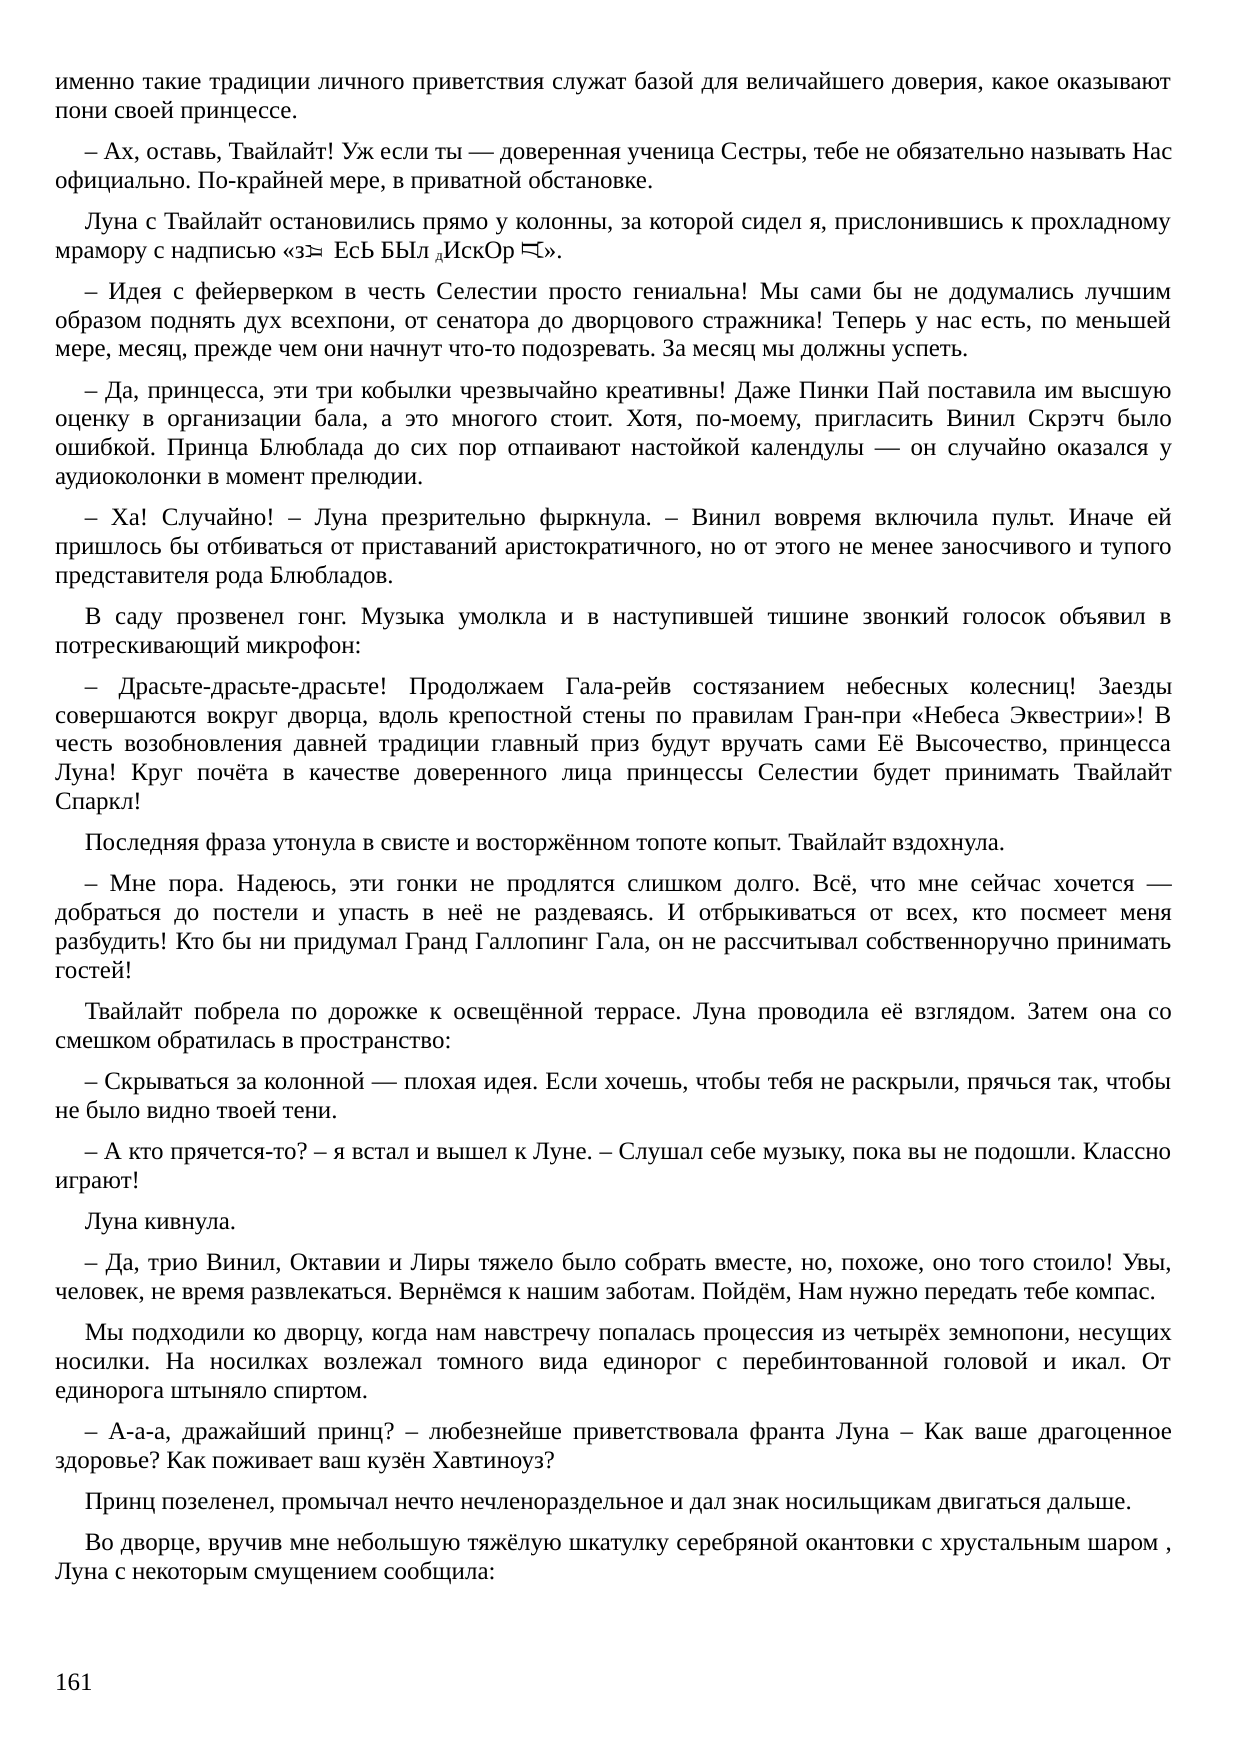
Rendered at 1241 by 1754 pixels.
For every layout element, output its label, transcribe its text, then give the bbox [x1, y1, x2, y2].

text – Да, принцесса, эти три кобылки чрезвычайно креативны! Даже Пинки Пай поставила им высшую оценку в организации бала, а это многого стоит. Хотя, по-моему, пригласить Винил Скрэтч было ошибкой. Принца Блюблада до сих пор отпаивают настойкой календулы — он случайно оказался у аудиоколонки в момент прелюдии. [55, 375, 1173, 490]
text Твайлайт побрела по дорожке к освещённой террасе. Луна проводила её взглядом. Затем она со смешком обратилась в пространство: [55, 996, 1173, 1053]
text – Драсьте-драсьте-драсьте! Продолжаем Гала-рейв состязанием небесных колесниц! Заезды совершаются вокруг дворца, вдоль крепостной стены по правилам Гран-при «Небеса Эквестрии»! В честь возобновления давней традиции главный приз будут вручать сами Её Высочество, принцесса Луна! Круг почёта в качестве доверенного лица принцессы Селестии будет принимать Твайлайт Спаркл! [55, 671, 1173, 815]
text Последняя фраза утонула в свисте и восторжённом топоте копыт. Твайлайт вздохнула. [55, 827, 1173, 856]
text – А-а-а, дражайший принц? – любезнейше приветствовала франта Луна – Как ваше драгоценное здоровье? Как поживает ваш кузён Хавтиноуз? [55, 1416, 1173, 1473]
text – Скрываться за колонной — плохая идея. Если хочешь, чтобы тебя не раскрыли, прячься так, чтобы не было видно твоей тени. [55, 1066, 1173, 1123]
text – Да, трио Винил, Октавии и Лиры тяжело было собрать вместе, но, похоже, оно того стоило! Увы, человек, не время развлекаться. Вернёмся к нашим заботам. Пойдём, Нам нужно передать тебе компас. [55, 1247, 1173, 1305]
text В саду прозвенел гонг. Музыка умолкла и в наступившей тишине звонкий голосок объявил в потрескивающий микрофон: [55, 601, 1173, 658]
text Принц позеленел, промычал нечто нечленораздельное и дал знак носильщикам двигаться дальше. [55, 1486, 1173, 1515]
text Луна с Твайлайт остановились прямо у колонны, за которой сидел я, прислонившись к прохладному мрамору с надписью «здЕсЬ БЫл дИскОрД». [55, 206, 1173, 263]
text Во дворце, вручив мне небольшую тяжёлую шкатулку серебряной окантовки с хрустальным шаром , Луна с некоторым смущением сообщила: [55, 1527, 1173, 1585]
text – Мне пора. Надеюсь, эти гонки не продлятся слишком долго. Всё, что мне сейчас хочется — добраться до постели и упасть в неё не раздеваясь. И отбрыкиваться от всех, кто посмеет меня разбудить! Кто бы ни придумал Гранд Галлопинг Гала, он не рассчитывал собственноручно принимать гостей! [55, 868, 1173, 983]
text – Ха! Случайно! – Луна презрительно фыркнула. – Винил вовремя включила пульт. Иначе ей пришлось бы отбиваться от приставаний аристократичного, но от этого не менее заносчивого и тупого представителя рода Блюбладов. [55, 502, 1173, 588]
text – А кто прячется-то? – я встал и вышел к Луне. – Слушал себе музыку, пока вы не подошли. Классно играют! [55, 1136, 1173, 1193]
text – Ах, оставь, Твайлайт! Уж если ты — доверенная ученица Сестры, тебе не обязательно называть Нас официально. По-крайней мере, в приватной обстановке. [55, 136, 1173, 193]
text – Идея с фейерверком в честь Селестии просто гениальна! Мы сами бы не додумались лучшим образом поднять дух всехпони, от сенатора до дворцового стражника! Теперь у нас есть, по меньшей мере, месяц, прежде чем они начнут что-то подозревать. За месяц мы должны успеть. [55, 276, 1173, 362]
text Мы подходили ко дворцу, когда нам навстречу попалась процессия из четырёх земнопони, несущих носилки. На носилках возлежал томного вида единорог с перебинтованной головой и икал. От единорога штыняло спиртом. [55, 1317, 1173, 1403]
text Луна кивнула. [55, 1206, 1173, 1235]
text именно такие традиции личного приветствия служат базой для величайшего доверия, какое оказывают пони своей принцессе. [55, 66, 1173, 123]
